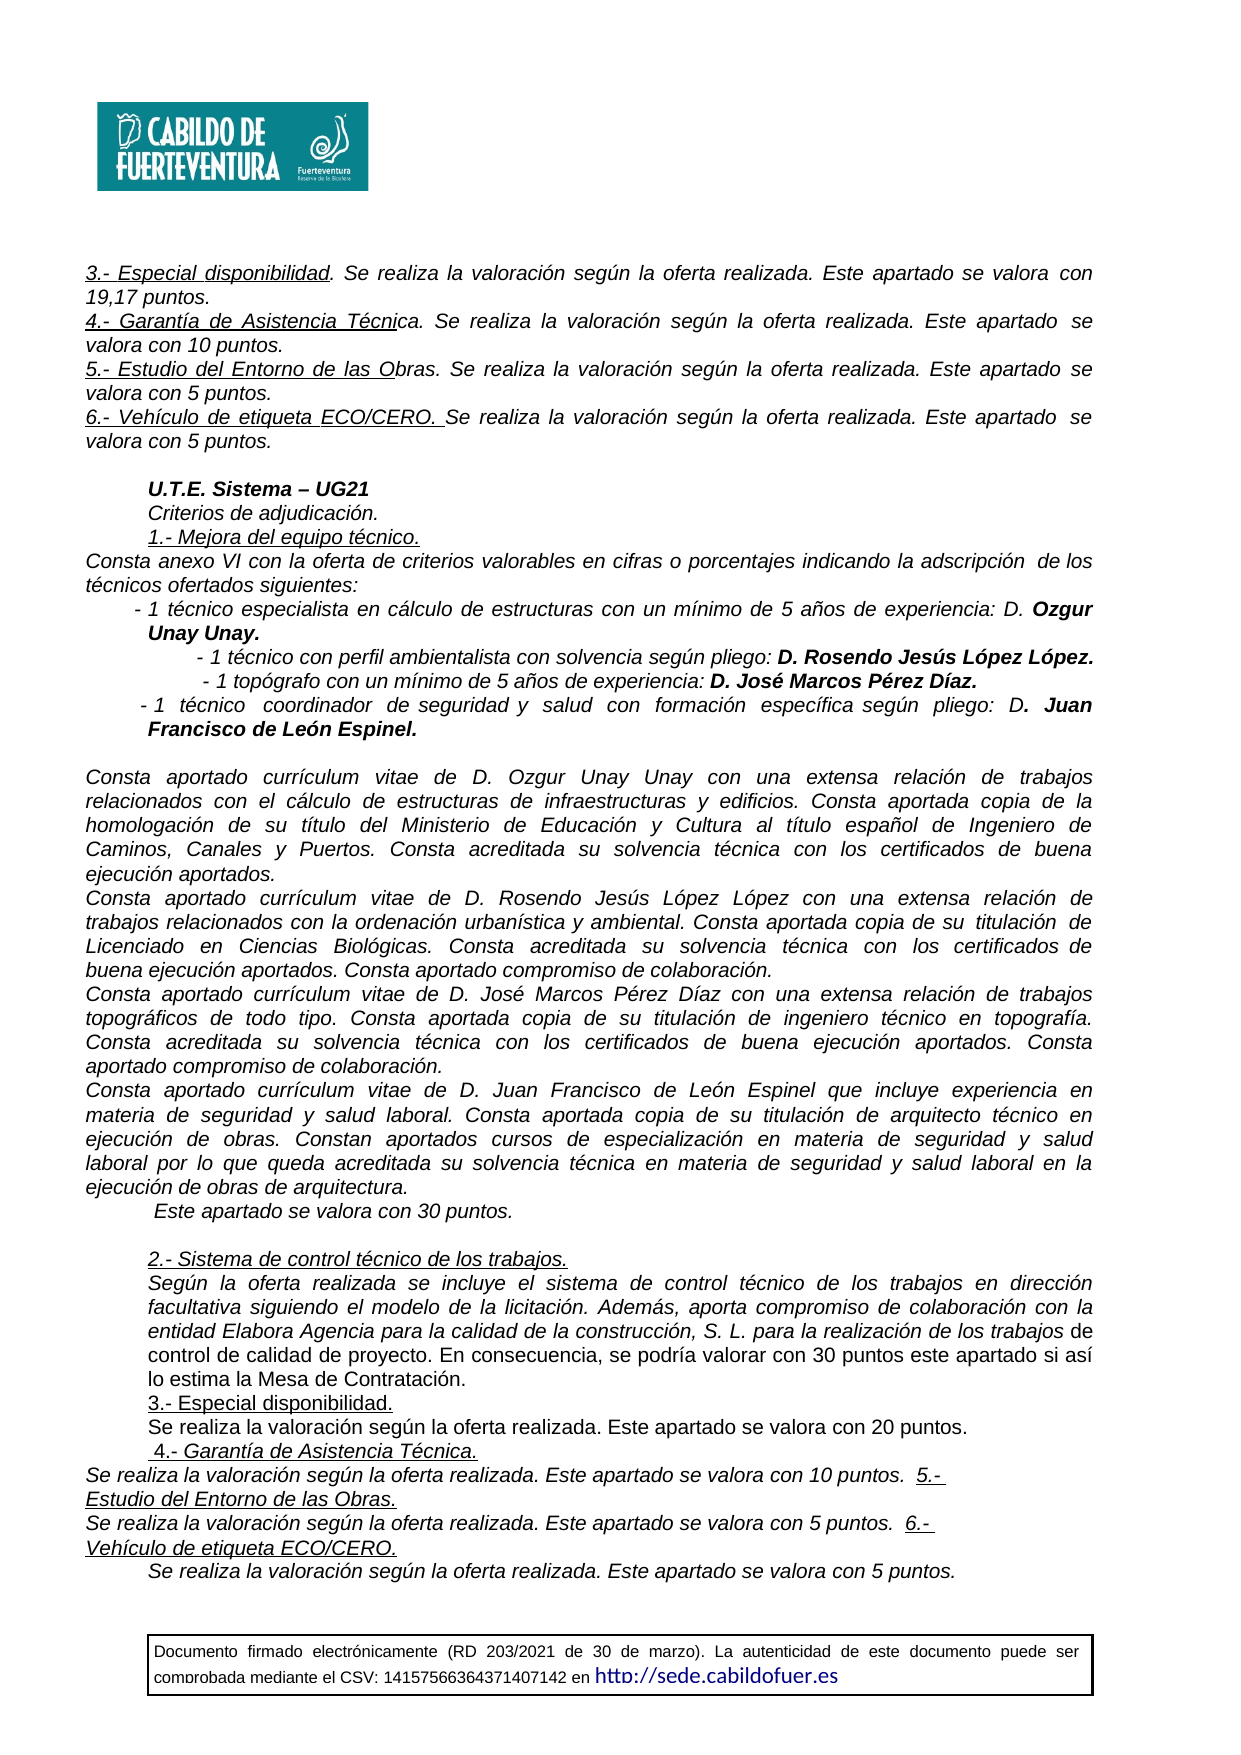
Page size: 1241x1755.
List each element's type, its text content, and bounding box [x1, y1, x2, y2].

text 6.- Vehículo de etiqueta ECO/CERO. Se realiza la valoración según la oferta realizada. Este apartado se valora con 5 puntos. [85, 405, 1093, 453]
text Se realiza la valoración según la oferta realizada. Este apartado se valora con 10 puntos. 5.- Estudio del Entorno de las Obras. [85, 1463, 978, 1511]
text Se realiza la valoración según la oferta realizada. Este apartado se valora con 5 puntos. 6.- Vehículo de etiqueta ECO/CERO. [85, 1511, 978, 1559]
text Consta aportado currículum vitae de D. Ozgur Unay Unay con una extensa relación de trabajos relacionados con el cálculo de estructuras de infraestructuras y edificios. Consta aportada copia de la homologación de su título del Ministerio de Educación y Cultura al título español de Ingeniero de Caminos, Canales y Puertos. Consta acreditada su solvencia técnica con los certificados de buena ejecución aportados. [85, 765, 1093, 885]
text Según la oferta realizada se incluye el sistema de control técnico de los trabajos en dirección facultativa siguiendo el modelo de la licitación. Además, aporta compromiso de colaboración con la entidad Elabora Agencia para la calidad de la construcción, S. L. para la realización de los trabajos de control de calidad de proyecto. En consecuencia, se podría valorar con 30 puntos este apartado si así lo estima la Mesa de Contratación. [148, 1271, 1093, 1391]
text 2.- Sistema de control técnico de los trabajos. [148, 1247, 1107, 1271]
text 4.- Garantía de Asistencia Técnica. Se realiza la valoración según la oferta realizada. Este apartado se valora con 10 puntos. [85, 308, 1093, 357]
text Consta aportado currículum vitae de D. Juan Francisco de León Espinel que incluye experiencia en materia de seguridad y salud laboral. Consta aportada copia de su titulación de arquitecto técnico en ejecución de obras. Constan aportados cursos de especialización en materia de seguridad y salud laboral por lo que queda acreditada su solvencia técnica en materia de seguridad y salud laboral en la ejecución de obras de arquitectura. [85, 1078, 1093, 1199]
text 1.- Mejora del equipo técnico. [148, 524, 1107, 548]
list 1 topógrafo con un mínimo de 5 años de experiencia: D. José Marcos Pérez Díaz. [202, 669, 1107, 693]
text 5.- Estudio del Entorno de las Obras. Se realiza la valoración según la oferta realizada. Este apartado se valora con 5 puntos. [85, 357, 1093, 405]
text Consta aportado currículum vitae de D. Rosendo Jesús López López con una extensa relación de trabajos relacionados con la ordenación urbanística y ambiental. Consta aportada copia de su titulación de Licenciado en Ciencias Biológicas. Consta acreditada su solvencia técnica con los certificados de buena ejecución aportados. Consta aportado compromiso de colaboración. [85, 885, 1093, 982]
text Criterios de adjudicación. [148, 501, 1107, 524]
text Se realiza la valoración según la oferta realizada. Este apartado se valora con 20 puntos. [148, 1415, 1107, 1439]
list 1 técnico coordinador de seguridad y salud con formación específica según pliego: D. Juan Francisco de León Espinel. [134, 693, 1093, 741]
text Consta anexo VI con la oferta de criterios valorables en cifras o porcentajes indicando la adscripción de los técnicos ofertados siguientes: [85, 548, 1093, 597]
subtitle U.T.E. Sistema – UG21 [148, 477, 1107, 501]
text Este apartado se valora con 30 puntos. [153, 1199, 1107, 1223]
text Se realiza la valoración según la oferta realizada. Este apartado se valora con 5 puntos. [148, 1559, 1107, 1583]
text 3.- Especial disponibilidad. Se realiza la valoración según la oferta realizada. Este apartado se valora con 19,17 puntos. [85, 260, 1093, 308]
text 4.- Garantía de Asistencia Técnica. [148, 1439, 1107, 1463]
text Consta aportado currículum vitae de D. José Marcos Pérez Díaz con una extensa relación de trabajos topográficos de todo tipo. Consta aportada copia de su titulación de ingeniero técnico en topografía. Consta acreditada su solvencia técnica con los certificados de buena ejecución aportados. Consta aportado compromiso de colaboración. [85, 982, 1093, 1078]
list 1 técnico con perfil ambientalista con solvencia según pliego: D. Rosendo Jesús López López. [196, 645, 1107, 669]
subtitle 3.- Especial disponibilidad. [148, 1391, 1107, 1415]
list 1 técnico especialista en cálculo de estructuras con un mínimo de 5 años de experiencia: D. Ozgur Unay Unay. [134, 597, 1093, 645]
